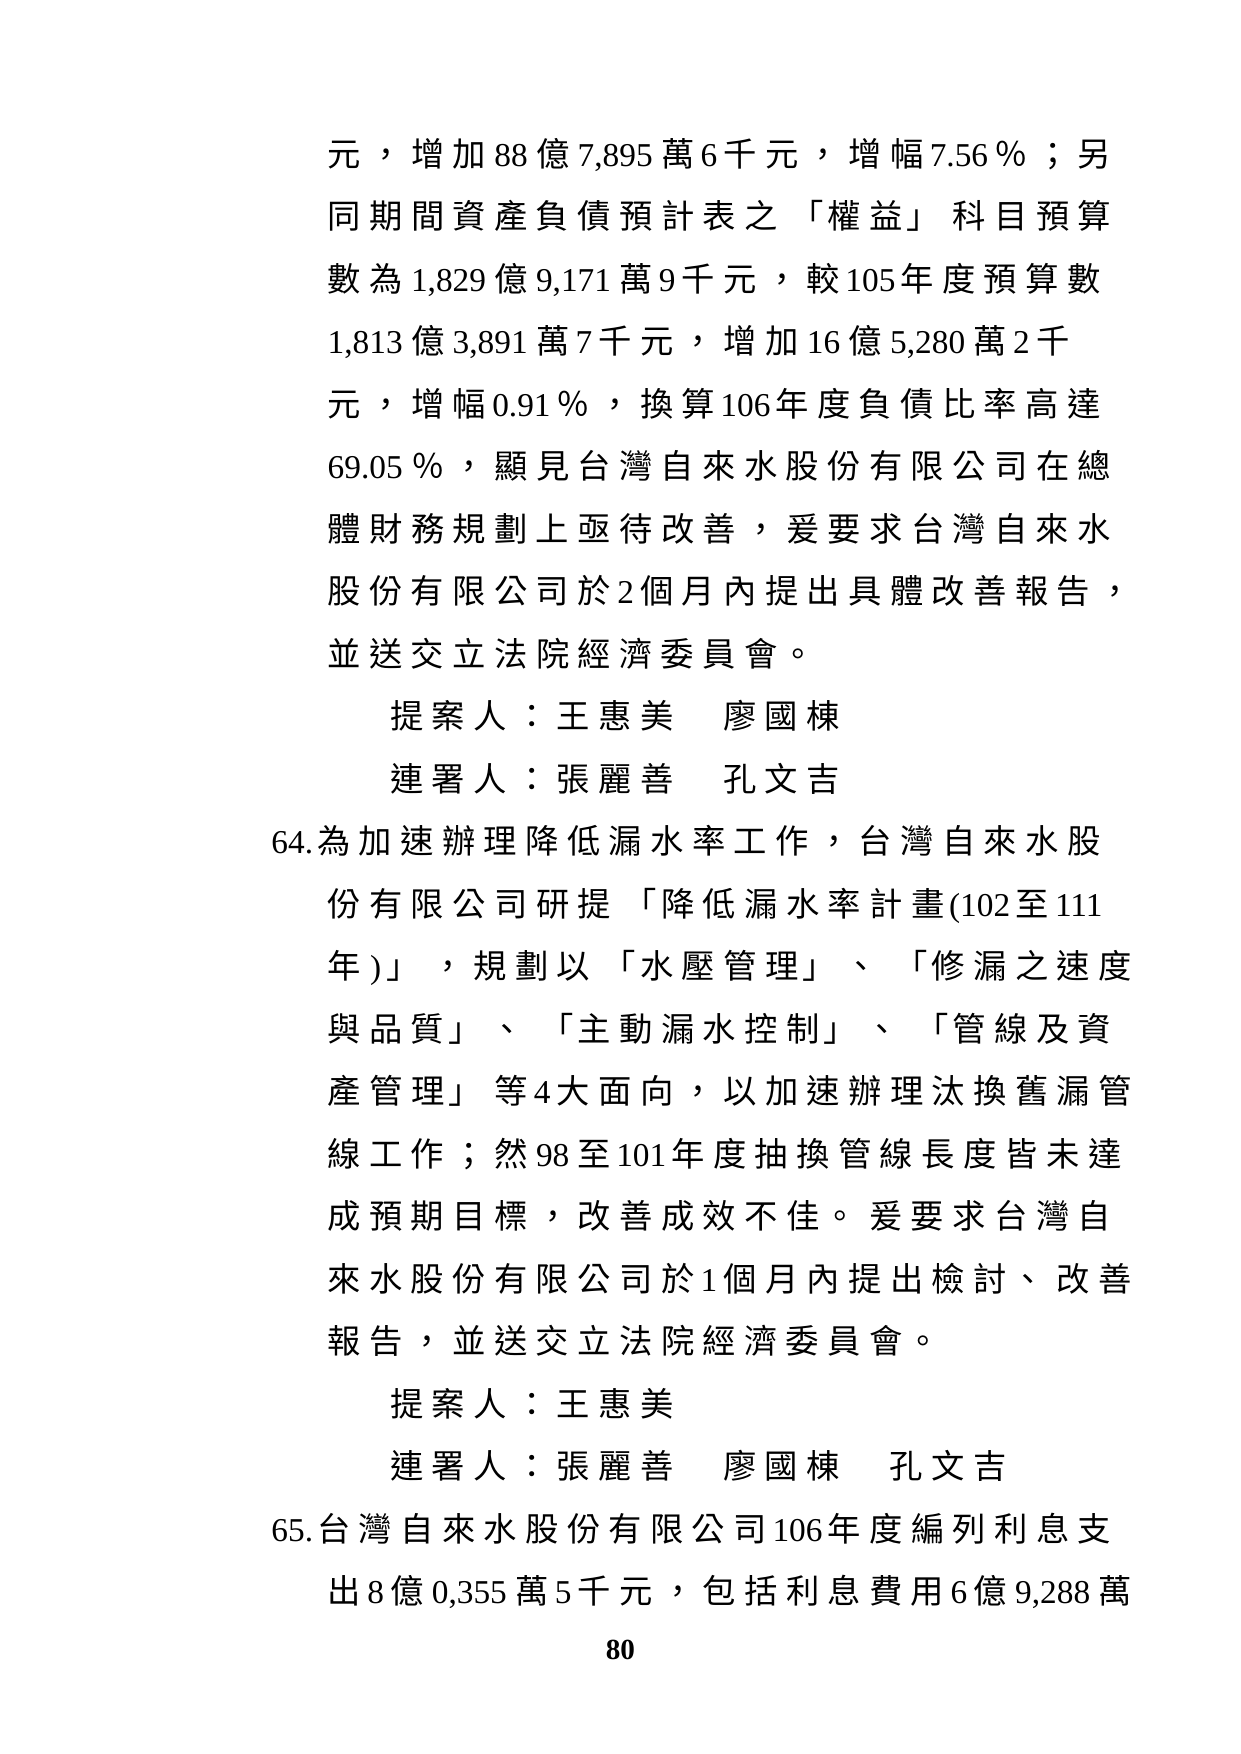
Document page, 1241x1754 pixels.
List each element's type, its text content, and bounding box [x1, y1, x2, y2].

list 為加速辦理降低漏水率工作，台灣自來水股份有限公司研提「降低漏水率計畫(102至111年)」，規劃以「水壓管理」、「修漏之速度與品質」、「主動漏水控制」、「管線及資產管理」等4大面向，以加速辦理汰換舊漏管線工作；然98至101年度抽換管線長度皆未達成預期目標，改善成效不佳。爰要求台灣自來水股份有限公司於1個月內提出檢討、改善報告，並送交立法院經濟委員會。 [269, 798, 1136, 1360]
text 提案人：王惠美 [381, 1360, 1032, 1423]
list 元，增加88億7,895萬6千元，增幅7.56％；另同期間資產負債預計表之「權益」科目預算數為1,829億9,171萬9千元，較105年度預算數1,813億3,891萬7千元，增加16億5,280萬2千元，增幅0.91％，換算106年度負債比率高達69.05％，顯見台灣自來水股份有限公司在總體財務規劃上亟待改善，爰要求台灣自來水股份有限公司於2個月內提出具體改善報告，並送交立法院經濟委員會。 [269, 110, 1136, 673]
text 連署人：張麗善 廖國棟 孔文吉 [381, 1423, 1032, 1485]
list 台灣自來水股份有限公司106年度編列利息支出8億0,355萬5千元，包括利息費用6億9,288萬 [269, 1485, 1136, 1610]
text 連署人：張麗善 孔文吉 [381, 735, 1032, 798]
text 提案人：王惠美 廖國棟 [381, 673, 1032, 735]
